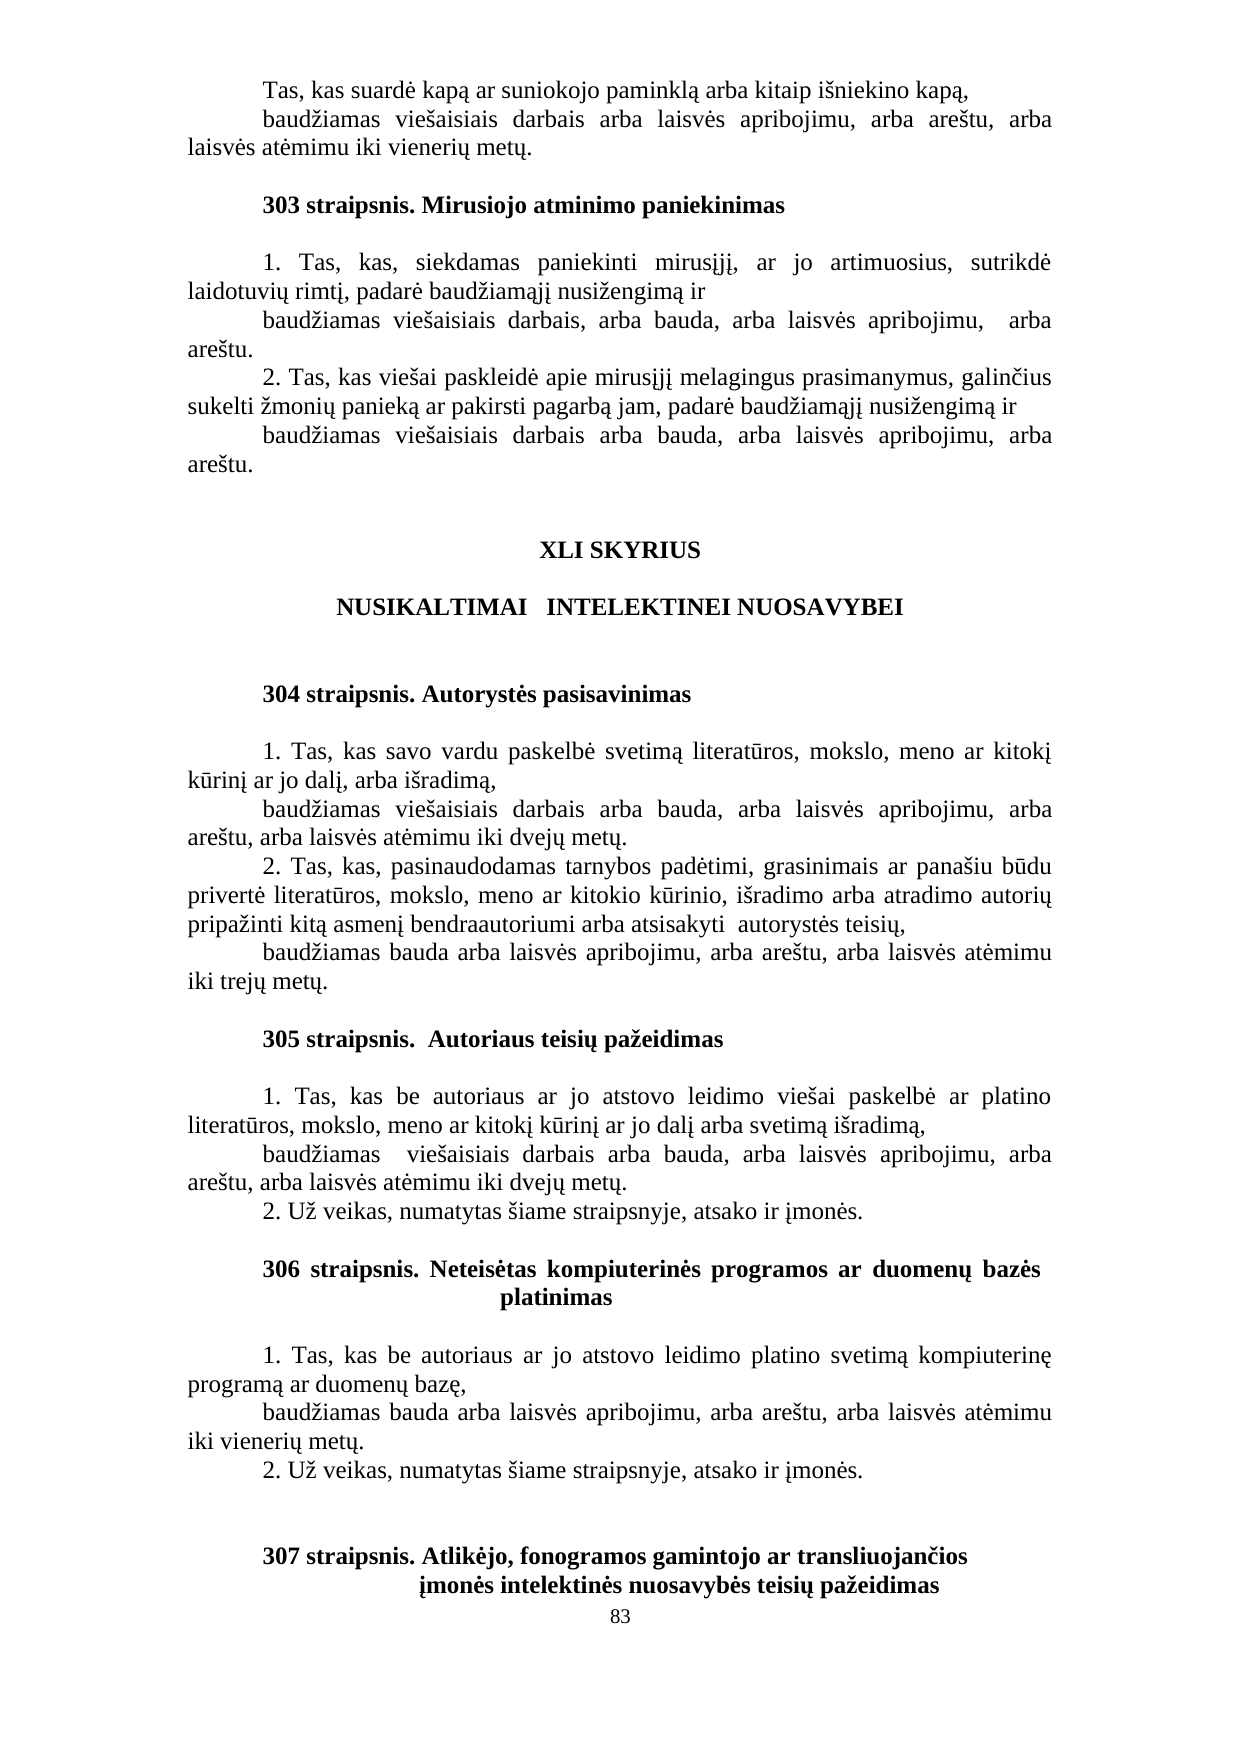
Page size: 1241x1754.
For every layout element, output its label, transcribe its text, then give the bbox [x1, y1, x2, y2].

text 306 straipsnis. Neteisėtas kompiuterinės programos ar duomenų bazės platinimas [187, 1254, 1053, 1311]
text baudžiamas bauda arba laisvės apribojimu, arba areštu, arba laisvės atėmimu iki vienerių metų. [187, 1397, 1053, 1455]
text baudžiamas viešaisiais darbais arba laisvės apribojimu, arba areštu, arba laisvės atėmimu iki vienerių metų. [187, 104, 1053, 161]
text XLI SKYRIUS [187, 535, 1053, 564]
text 2. Tas, kas viešai paskleidė apie mirusįjį melagingus prasimanymus, galinčius sukelti žmonių panieką ar pakirsti pagarbą jam, padarė baudžiamąjį nusižengimą ir [187, 362, 1053, 420]
text 1. Tas, kas be autoriaus ar jo atstovo leidimo platino svetimą kompiuterinę programą ar duomenų bazę, [187, 1340, 1053, 1397]
text baudžiamas viešaisiais darbais arba bauda, arba laisvės apribojimu, arba areštu, arba laisvės atėmimu iki dvejų metų. [187, 794, 1053, 851]
text 307 straipsnis. Atlikėjo, fonogramos gamintojo ar transliuojančios [187, 1541, 1053, 1570]
text 2. Už veikas, numatytas šiame straipsnyje, atsako ir įmonės. [187, 1196, 1053, 1225]
text 2. Tas, kas, pasinaudodamas tarnybos padėtimi, grasinimais ar panašiu būdu privertė literatūros, mokslo, meno ar kitokio kūrinio, išradimo arba atradimo autorių pripažinti kitą asmenį bendraautoriumi arba atsisakyti autorystės teisių, [187, 851, 1053, 937]
text įmonės intelektinės nuosavybės teisių pažeidimas [187, 1570, 1053, 1599]
text 1. Tas, kas, siekdamas paniekinti mirusįjį, ar jo artimuosius, sutrikdė laidotuvių rimtį, padarė baudžiamąjį nusižengimą ir [187, 247, 1053, 305]
text 1. Tas, kas be autoriaus ar jo atstovo leidimo viešai paskelbė ar platino literatūros, mokslo, meno ar kitokį kūrinį ar jo dalį arba svetimą išradimą, [187, 1081, 1053, 1139]
text baudžiamas viešaisiais darbais arba bauda, arba laisvės apribojimu, arba areštu, arba laisvės atėmimu iki dvejų metų. [187, 1139, 1053, 1196]
text 304 straipsnis. Autorystės pasisavinimas [187, 679, 1053, 707]
text baudžiamas viešaisiais darbais, arba bauda, arba laisvės apribojimu, arba areštu. [187, 305, 1053, 362]
text NUSIKALTIMAI INTELEKTINEI NUOSAVYBEI [187, 592, 1053, 621]
text 2. Už veikas, numatytas šiame straipsnyje, atsako ir įmonės. [187, 1455, 1053, 1484]
text 303 straipsnis. Mirusiojo atminimo paniekinimas [187, 190, 1053, 219]
text Tas, kas suardė kapą ar suniokojo paminklą arba kitaip išniekino kapą, [187, 75, 1053, 104]
text baudžiamas viešaisiais darbais arba bauda, arba laisvės apribojimu, arba areštu. [187, 420, 1053, 477]
text baudžiamas bauda arba laisvės apribojimu, arba areštu, arba laisvės atėmimu iki trejų metų. [187, 937, 1053, 995]
text 305 straipsnis. Autoriaus teisių pažeidimas [187, 1024, 1053, 1052]
text 1. Tas, kas savo vardu paskelbė svetimą literatūros, mokslo, meno ar kitokį kūrinį ar jo dalį, arba išradimą, [187, 736, 1053, 794]
